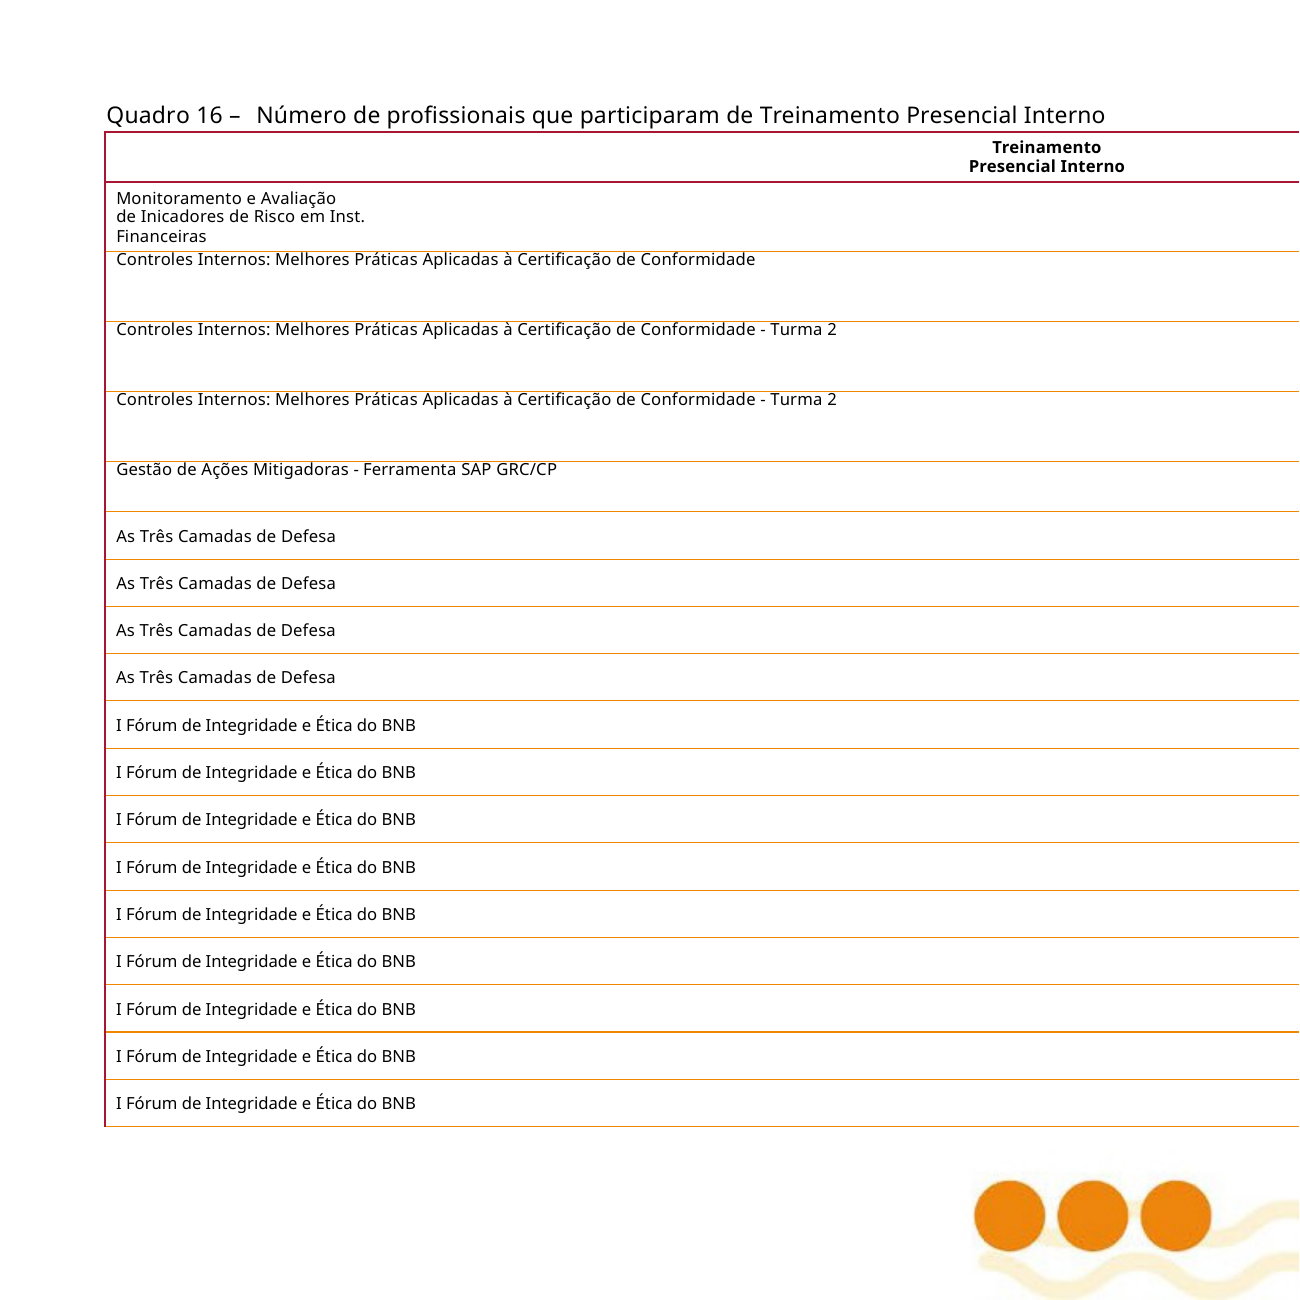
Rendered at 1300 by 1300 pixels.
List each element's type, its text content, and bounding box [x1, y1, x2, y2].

table_cell I Fórum de Integridade e Ética do BNB [106, 701, 1299, 748]
table_cell I Fórum de Integridade e Ética do BNB [106, 985, 1299, 1031]
picture [0, 0, 1300, 1300]
table_cell I Fórum de Integridade e Ética do BNB [106, 796, 1299, 842]
table_cell Controles Internos: Melhores Práticas Aplicadas à Certificação de Conformidade - Turma 2 [106, 392, 1299, 461]
table_cell Monitoramento e Avaliação de Inicadores de Risco em Inst. Financeiras [106, 183, 1299, 251]
table_cell As Três Camadas de Defesa [106, 607, 1299, 653]
text Quadro 16 – Número de profissionais que participaram de Treinamento Presencial Interno [106, 94, 1224, 131]
table_cell As Três Camadas de Defesa [106, 512, 1299, 558]
table_cell Controles Internos: Melhores Práticas Aplicadas à Certificação de Conformidade - Turma 2 [106, 322, 1299, 391]
table_cell I Fórum de Integridade e Ética do BNB [106, 1080, 1299, 1126]
table_cell I Fórum de Integridade e Ética do BNB [106, 843, 1299, 889]
table_cell I Fórum de Integridade e Ética do BNB [106, 1033, 1299, 1079]
table_cell As Três Camadas de Defesa [106, 560, 1299, 606]
table_cell Gestão de Ações Mitigadoras - Ferramenta SAP GRC/CP [106, 462, 1299, 511]
table_cell As Três Camadas de Defesa [106, 654, 1299, 700]
table_cell I Fórum de Integridade e Ética do BNB [106, 938, 1299, 984]
table_cell Controles Internos: Melhores Práticas Aplicadas à Certificação de Conformidade [106, 252, 1299, 321]
table_cell I Fórum de Integridade e Ética do BNB [106, 891, 1299, 937]
table_cell I Fórum de Integridade e Ética do BNB [106, 749, 1299, 795]
table_header Treinamento Presencial Interno [106, 133, 1299, 181]
